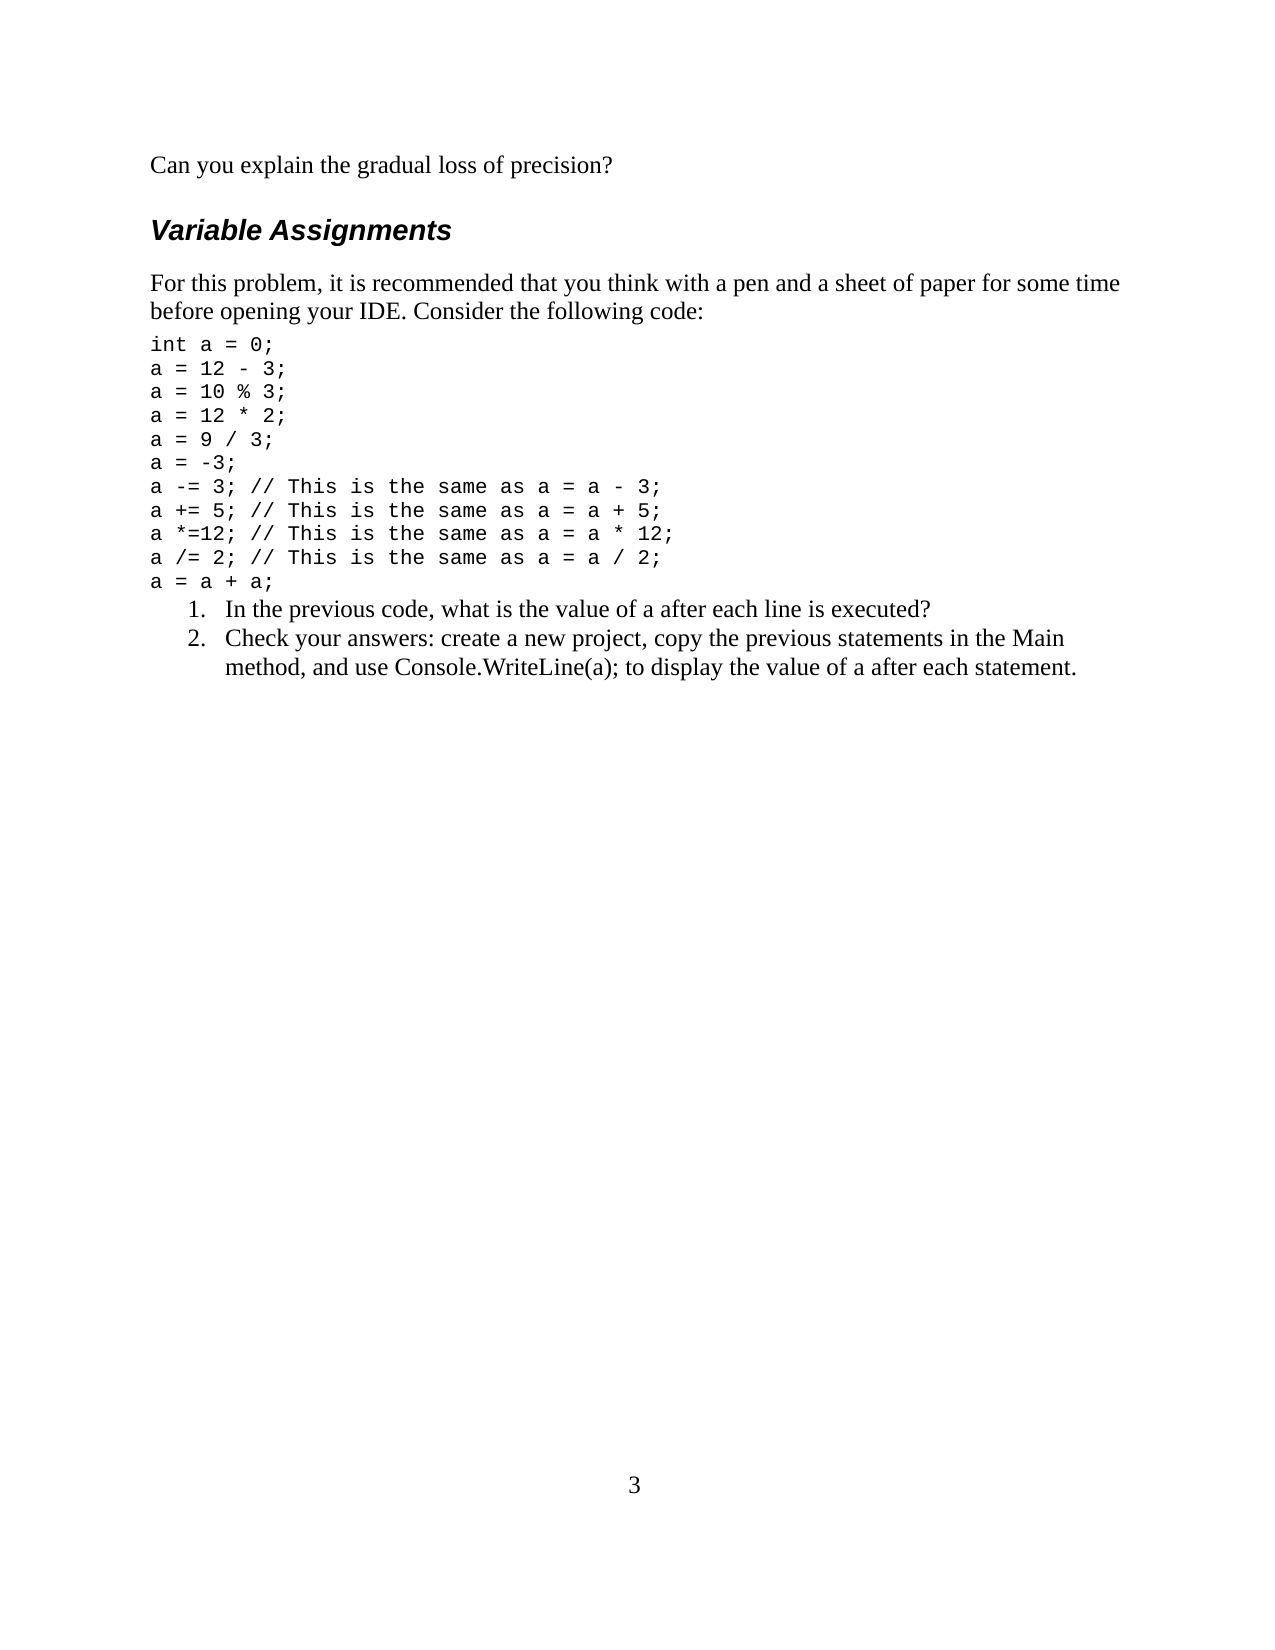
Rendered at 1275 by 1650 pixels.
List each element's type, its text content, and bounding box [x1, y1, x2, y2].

subtitle Variable Assignments [150, 213, 1125, 246]
text a = 12 * 2; [150, 405, 1125, 429]
text a = 9 / 3; [150, 429, 1125, 452]
text For this problem, it is recommended that you think with a pen and a sheet of paper for some time before opening your IDE. Consider the following code: [150, 268, 1125, 325]
text a = 10 % 3; [150, 381, 1125, 405]
text a /= 2; // This is the same as a = a / 2; [150, 547, 1125, 571]
text a = a + a; [150, 571, 1125, 594]
text a -= 3; // This is the same as a = a - 3; [150, 476, 1125, 500]
text Can you explain the gradual loss of precision? [150, 150, 1125, 179]
text a *=12; // This is the same as a = a * 12; [150, 523, 1125, 547]
list In the previous code, what is the value of a after each line is executed? [187, 594, 1125, 623]
text a = 12 - 3; [150, 358, 1125, 381]
list Check your answers: create a new project, copy the previous statements in the Main method, and use Console.WriteLine(a); to display the value of a after each statement. [187, 623, 1125, 681]
text a += 5; // This is the same as a = a + 5; [150, 500, 1125, 523]
text a = -3; [150, 452, 1125, 476]
text int a = 0; [150, 334, 1125, 358]
